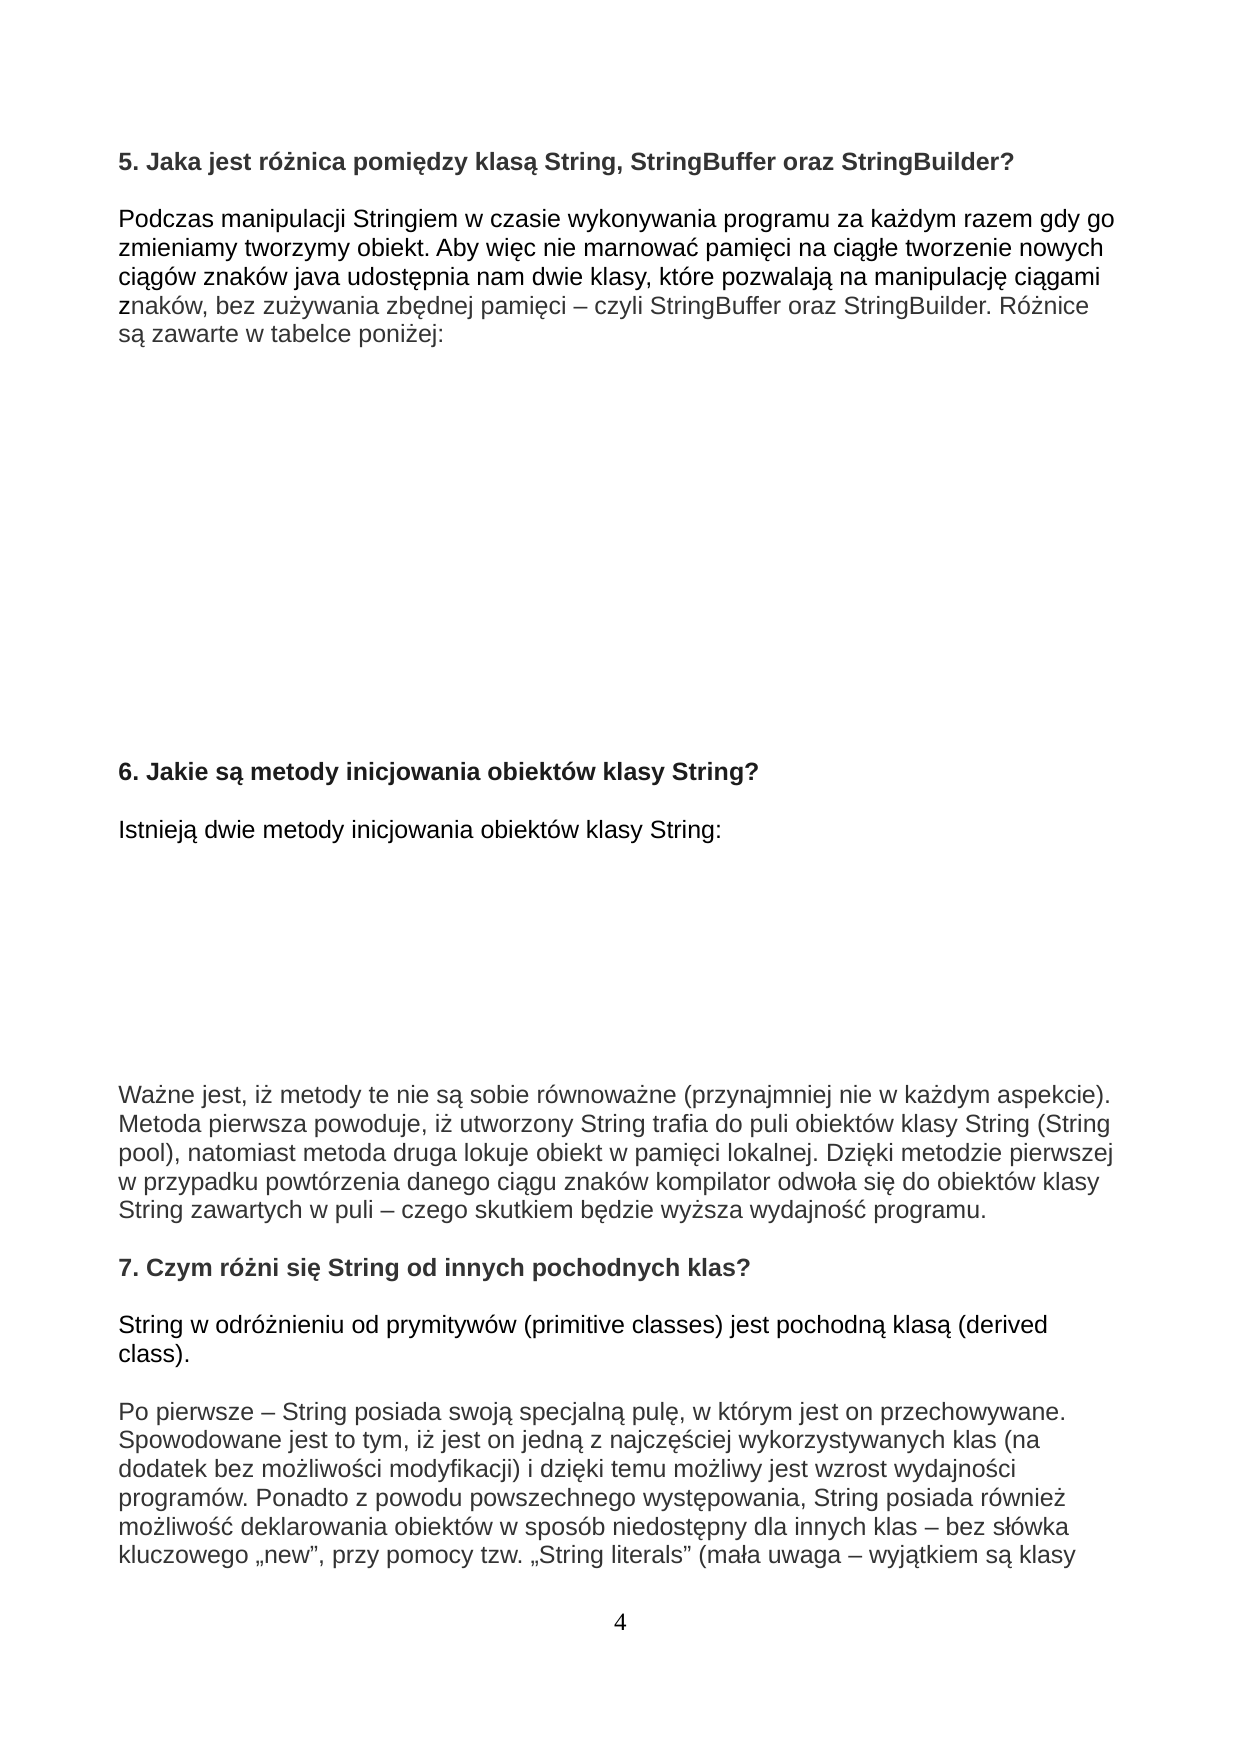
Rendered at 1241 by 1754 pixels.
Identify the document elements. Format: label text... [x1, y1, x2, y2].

text String w odróżnieniu od prymitywów (primitive classes) jest pochodną klasą (derived class). [118, 1311, 1122, 1368]
subtitle 5. Jaka jest różnica pomiędzy klasą String, StringBuffer oraz StringBuilder? [118, 147, 1122, 176]
subtitle 6. Jakie są metody inicjowania obiektów klasy String? [118, 757, 1122, 786]
subtitle 7. Czym różni się String od innych pochodnych klas? [118, 1253, 1122, 1282]
text Po pierwsze – String posiada swoją specjalną pulę, w którym jest on przechowywane. Spowodowane jest to tym, iż jest on jedną z najczęściej wykorzystywanych klas (na dodatek bez możliwości modyfikacji) i dzięki temu możliwy jest wzrost wydajności programów. Ponadto z powodu powszechnego występowania, String posiada również możliwość deklarowania obiektów w sposób niedostępny dla innych klas – bez słówka kluczowego „new”, przy pomocy tzw. „String literals” (mała uwaga – wyjątkiem są klasy [118, 1397, 1122, 1569]
text Istnieją dwie metody inicjowania obiektów klasy String: Ważne jest, iż metody te nie są sobie równoważne (przynajmniej nie w każdym aspekcie). Metoda pierwsza powoduje, iż utworzony String trafia do puli obiektów klasy String (String pool), natomiast metoda druga lokuje obiekt w pamięci lokalnej. Dzięki metodzie pierwszej w przypadku powtórzenia danego ciągu znaków kompilator odwoła się do obiektów klasy String zawartych w puli – czego skutkiem będzie wyższa wydajność programu. [118, 815, 1122, 1253]
text [118, 118, 1122, 147]
text Podczas manipulacji Stringiem w czasie wykonywania programu za każdym razem gdy go zmieniamy tworzymy obiekt. Aby więc nie marnować pamięci na ciągłe tworzenie nowych ciągów znaków java udostępnia nam dwie klasy, które pozwalają na manipulację ciągami znaków, bez zużywania zbędnej pamięci – czyli StringBuffer oraz StringBuilder. Różnice są zawarte w tabelce poniżej: [118, 204, 1122, 729]
